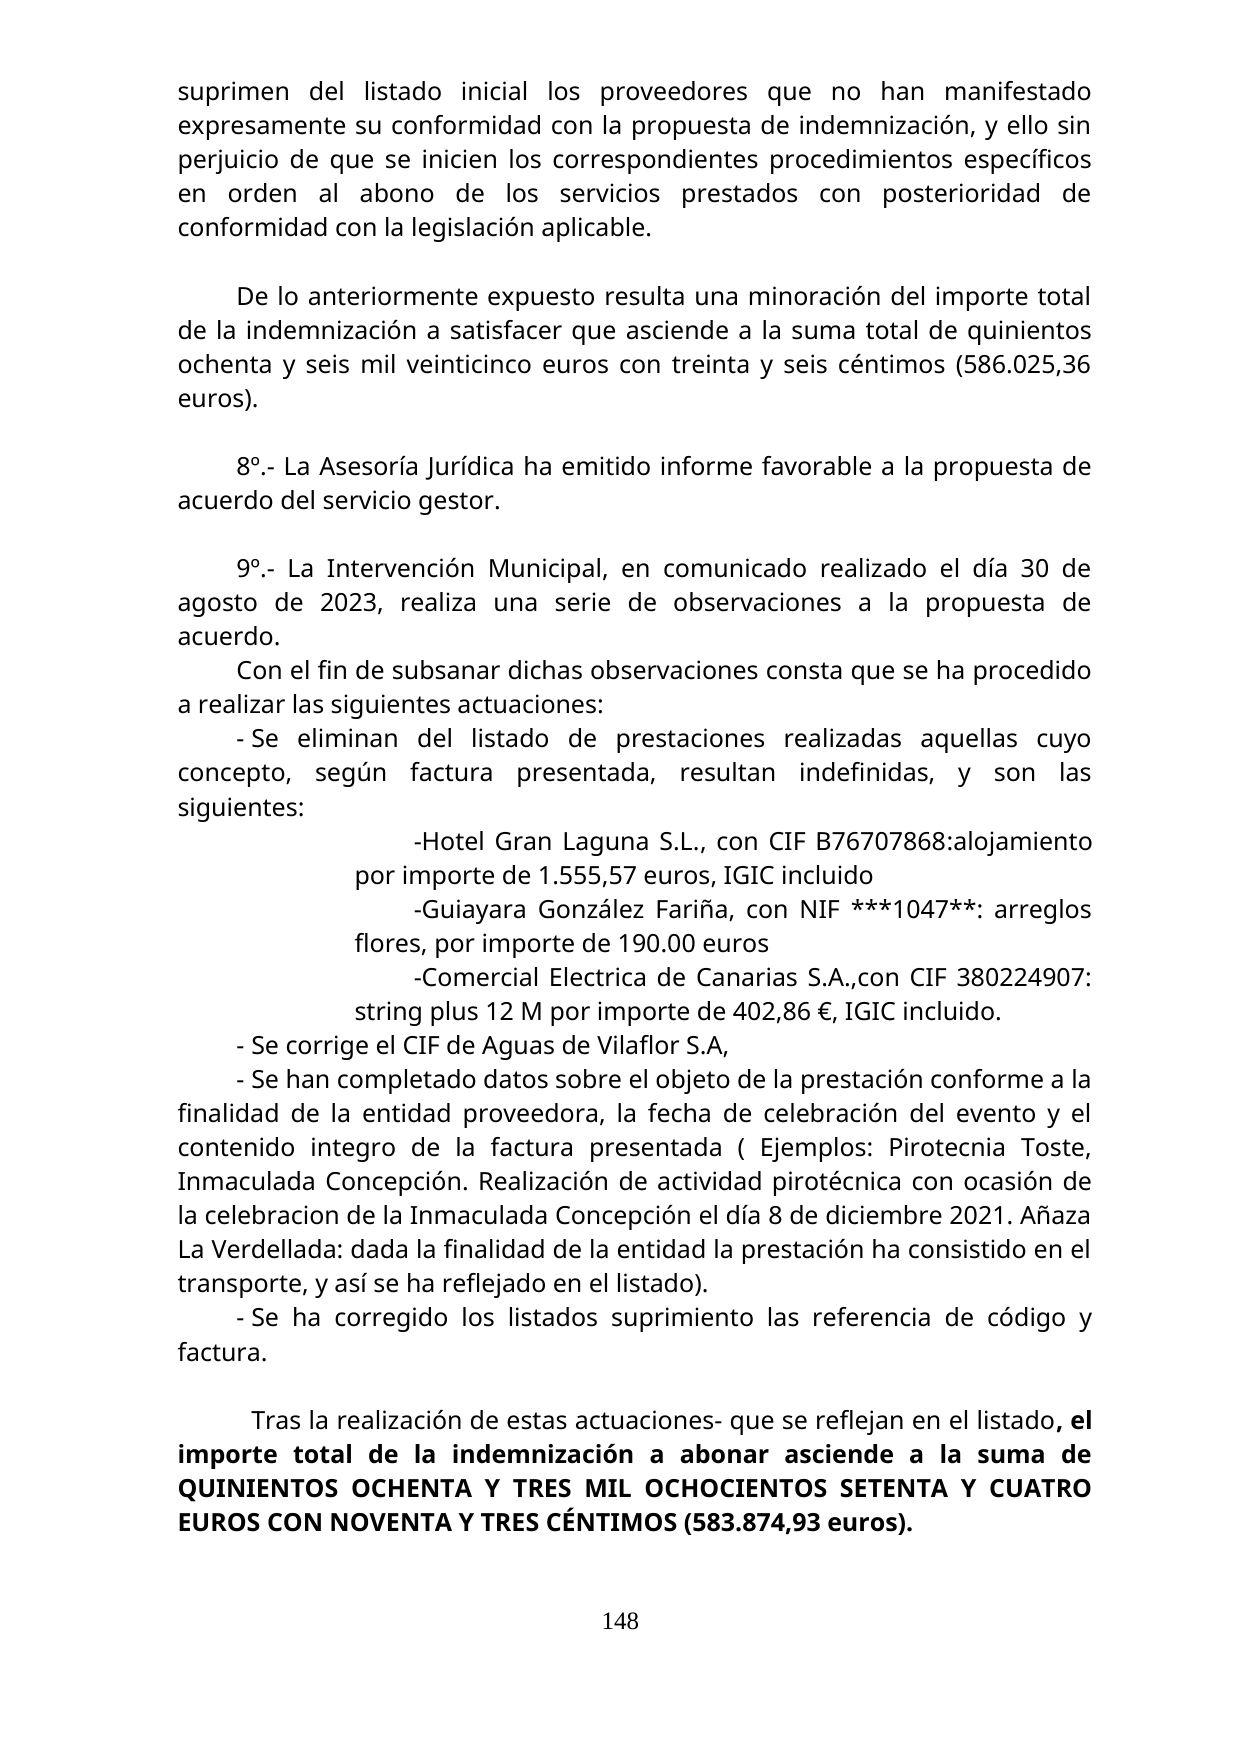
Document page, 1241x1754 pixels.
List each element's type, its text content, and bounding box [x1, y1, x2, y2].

list Se ha corregido los listados suprimiento las referencia de código y factura. [177, 1300, 1093, 1368]
text 8º.- La Asesoría Jurídica ha emitido informe favorable a la propuesta de acuerdo del servicio gestor. [177, 448, 1093, 517]
text 9º.- La Intervención Municipal, en comunicado realizado el día 30 de agosto de 2023, realiza una serie de observaciones a la propuesta de acuerdo. [177, 551, 1093, 653]
list Se han completado datos sobre el objeto de la prestación conforme a la finalidad de la entidad proveedora, la fecha de celebración del evento y el contenido integro de la factura presentada ( Ejemplos: Pirotecnia Toste, Inmaculada Concepción. Realización de actividad pirotécnica con ocasión de la celebracion de la Inmaculada Concepción el día 8 de diciembre 2021. Añaza La Verdellada: dada la finalidad de la entidad la prestación ha consistido en el transporte, y así se ha reflejado en el listado). [177, 1062, 1093, 1300]
list Se eliminan del listado de prestaciones realizadas aquellas cuyo concepto, según factura presentada, resultan indefinidas, y son las siguientes: [177, 721, 1093, 823]
text -Hotel Gran Laguna S.L., con CIF B76707868:alojamiento por importe de 1.555,57 euros, IGIC incluido [354, 823, 1093, 891]
list Se corrige el CIF de Aguas de Vilaflor S.A, [177, 1028, 1093, 1062]
text De lo anteriormente expuesto resulta una minoración del importe total de la indemnización a satisfacer que asciende a la suma total de quinientos ochenta y seis mil veinticinco euros con treinta y seis céntimos (586.025,36 euros). [177, 278, 1093, 414]
text suprimen del listado inicial los proveedores que no han manifestado expresamente su conformidad con la propuesta de indemnización, y ello sin perjuicio de que se inicien los correspondientes procedimientos específicos en orden al abono de los servicios prestados con posterioridad de conformidad con la legislación aplicable. [177, 74, 1093, 244]
text -Comercial Electrica de Canarias S.A.,con CIF 380224907: string plus 12 M por importe de 402,86 €, IGIC incluido. [354, 959, 1093, 1028]
text -Guiayara González Fariña, con NIF ***1047**: arreglos flores, por importe de 190.00 euros [354, 891, 1093, 959]
text Con el fin de subsanar dichas observaciones consta que se ha procedido a realizar las siguientes actuaciones: [177, 653, 1093, 721]
text Tras la realización de estas actuaciones- que se reflejan en el listado, el importe total de la indemnización a abonar asciende a la suma de QUINIENTOS OCHENTA Y TRES MIL OCHOCIENTOS SETENTA Y CUATRO EUROS CON NOVENTA Y TRES CÉNTIMOS (583.874,93 euros). [177, 1402, 1093, 1538]
